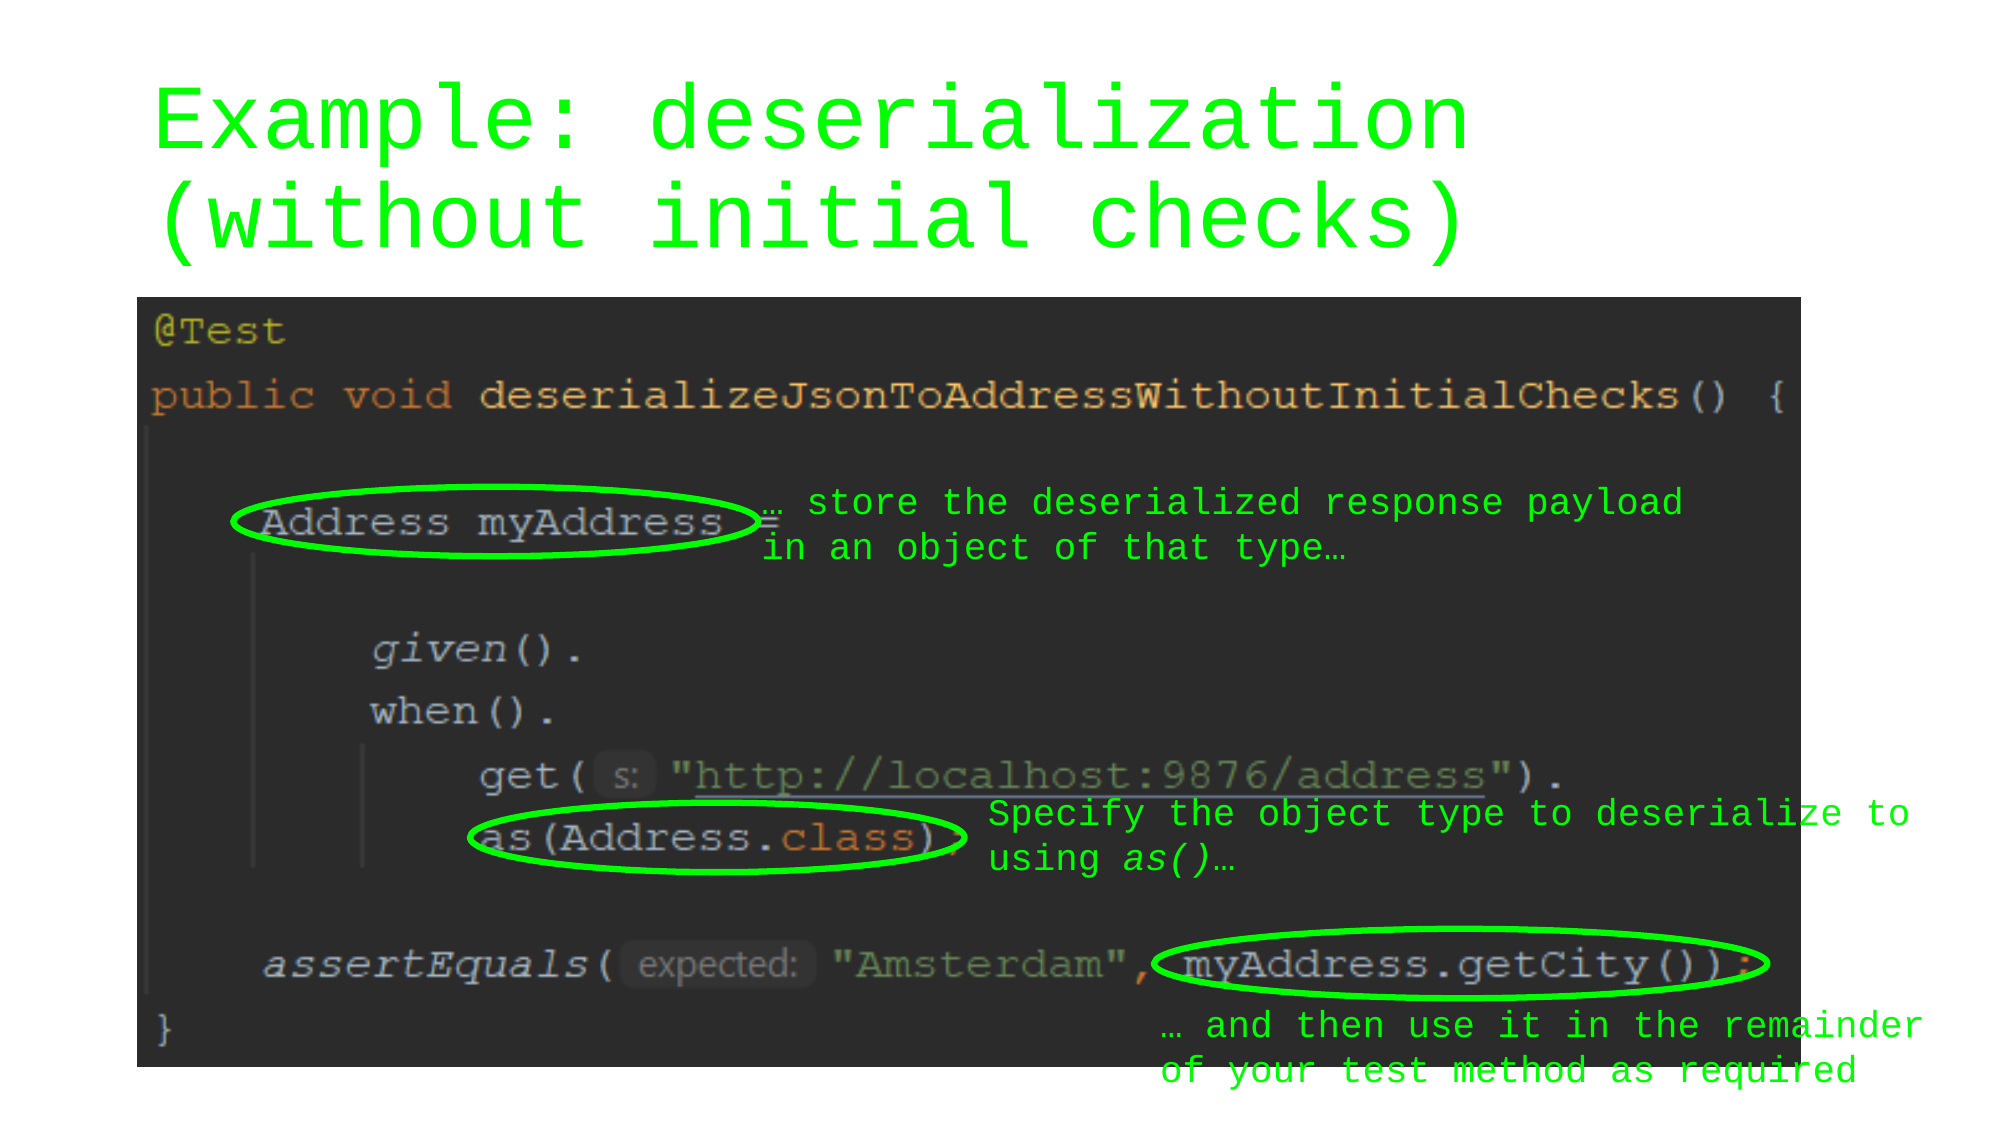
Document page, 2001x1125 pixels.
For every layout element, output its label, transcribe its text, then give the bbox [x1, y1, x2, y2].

picture [137, 297, 1801, 1067]
text_box … store the deserialized response payload in an object of that type… [746, 469, 1722, 576]
title Example: deserialization (without initial checks) [137, 59, 1863, 278]
text_box Specify the object type to deserialize to using as()… [972, 780, 1949, 887]
picture [1158, 932, 1763, 992]
text_box … and then use it in the remainder of your test method as required [1145, 992, 1949, 1099]
